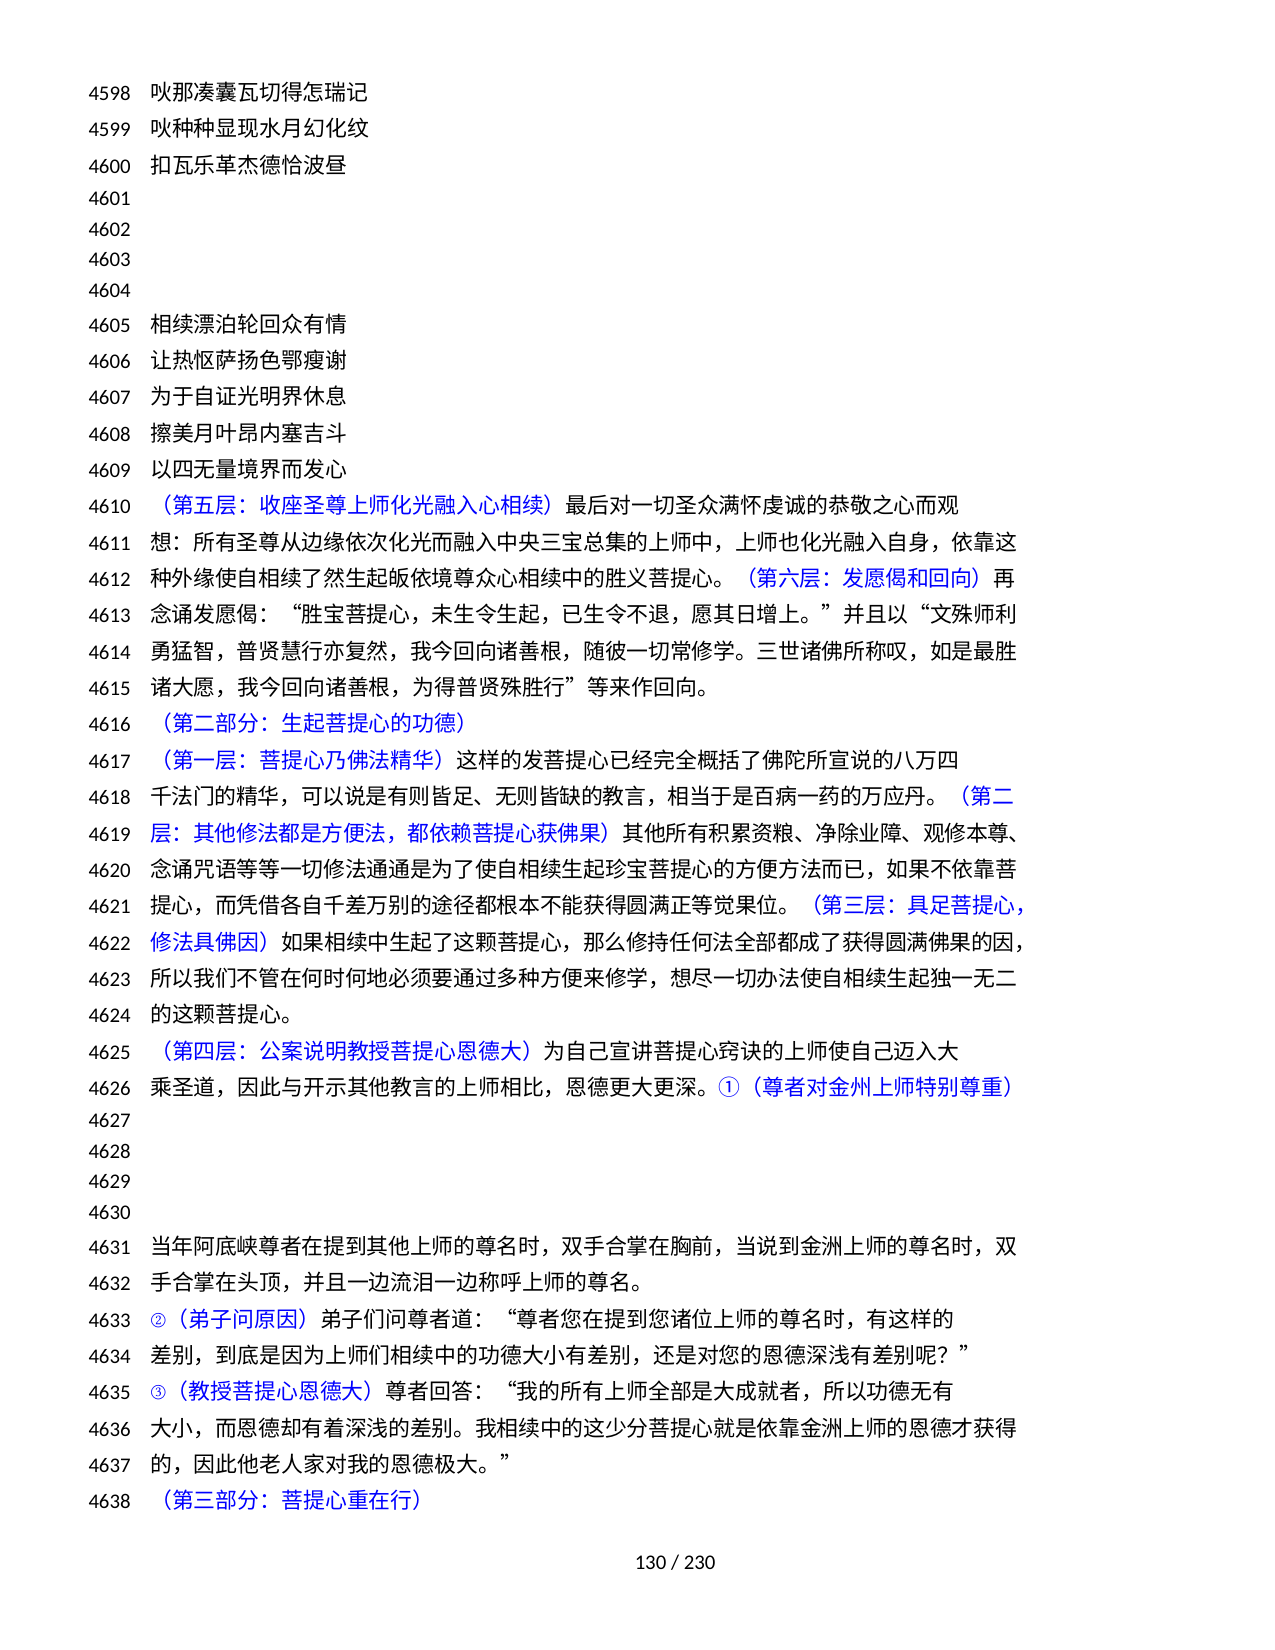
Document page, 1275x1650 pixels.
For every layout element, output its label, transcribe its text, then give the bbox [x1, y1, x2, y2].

text 擦美月叶昂内塞吉斗 [150, 416, 1200, 447]
text 念诵发愿偈：“胜宝菩提心，未生令生起，已生令不退，愿其日增上。”并且以“文殊师利 [150, 597, 1200, 629]
text 诸大愿，我今回向诸善根，为得普贤殊胜行”等来作回向。 [150, 670, 1200, 702]
text 相续漂泊轮回众有情 [150, 307, 1200, 338]
text （第四层：公案说明教授菩提心恩德大）为自己宣讲菩提心窍诀的上师使自己迈入大 [150, 1034, 1200, 1065]
text 所以我们不管在何时何地必须要通过多种方便来修学，想尽一切办法使自相续生起独一无二 [150, 961, 1200, 993]
text ③（教授菩提心恩德大）尊者回答：“我的所有上师全部是大成就者，所以功德无有 [150, 1374, 1200, 1406]
text 大小，而恩德却有着深浅的差别。我相续中的这少分菩提心就是依靠金洲上师的恩德才获得 [150, 1411, 1200, 1442]
text 扣瓦乐革杰德恰波昼 [150, 148, 1200, 179]
text （第一层：菩提心乃佛法精华）这样的发菩提心已经完全概括了佛陀所宣说的八万四 [150, 743, 1200, 774]
text 的这颗菩提心。 [150, 997, 1200, 1029]
text 提心，而凭借各自千差万别的途径都根本不能获得圆满正等觉果位。（第三层：具足菩提心， [150, 888, 1200, 920]
text 为于自证光明界休息 [150, 379, 1200, 411]
text 吙那凑囊瓦切得怎瑞记 [150, 75, 1200, 107]
text 的，因此他老人家对我的恩德极大。” [150, 1447, 1200, 1479]
text 想：所有圣尊从边缘依次化光而融入中央三宝总集的上师中，上师也化光融入自身，依靠这 [150, 525, 1200, 556]
text 念诵咒语等等一切修法通通是为了使自相续生起珍宝菩提心的方便方法而已，如果不依靠菩 [150, 852, 1200, 883]
text 让热怄萨扬色鄂瘦谢 [150, 343, 1200, 374]
text （第五层：收座圣尊上师化光融入心相续）最后对一切圣众满怀虔诚的恭敬之心而观 [150, 488, 1200, 520]
text 以四无量境界而发心 [150, 452, 1200, 484]
text 手合掌在头顶，并且一边流泪一边称呼上师的尊名。 [150, 1265, 1200, 1297]
text 差别，到底是因为上师们相续中的功德大小有差别，还是对您的恩德深浅有差别呢？” [150, 1338, 1200, 1370]
text ②（弟子问原因）弟子们问尊者道：“尊者您在提到您诸位上师的尊名时，有这样的 [150, 1302, 1200, 1333]
text 勇猛智，普贤慧行亦复然，我今回向诸善根，随彼一切常修学。三世诸佛所称叹，如是最胜 [150, 634, 1200, 665]
text （第二部分：生起菩提心的功德） [150, 706, 1200, 738]
text 吙种种显现水月幻化纹 [150, 111, 1200, 143]
text 种外缘使自相续了然生起皈依境尊众心相续中的胜义菩提心。（第六层：发愿偈和回向）再 [150, 561, 1200, 593]
text 千法门的精华，可以说是有则皆足、无则皆缺的教言，相当于是百病一药的万应丹。（第二 [150, 779, 1200, 811]
text 当年阿底峡尊者在提到其他上师的尊名时，双手合掌在胸前，当说到金洲上师的尊名时，双 [150, 1229, 1200, 1261]
text 层：其他修法都是方便法，都依赖菩提心获佛果）其他所有积累资粮、净除业障、观修本尊、 [150, 816, 1200, 847]
text 修法具佛因）如果相续中生起了这颗菩提心，那么修持任何法全部都成了获得圆满佛果的因， [150, 924, 1200, 956]
text 乘圣道，因此与开示其他教言的上师相比，恩德更大更深。①（尊者对金州上师特别尊重） [150, 1070, 1200, 1102]
text （第三部分：菩提心重在行） [150, 1483, 1200, 1515]
